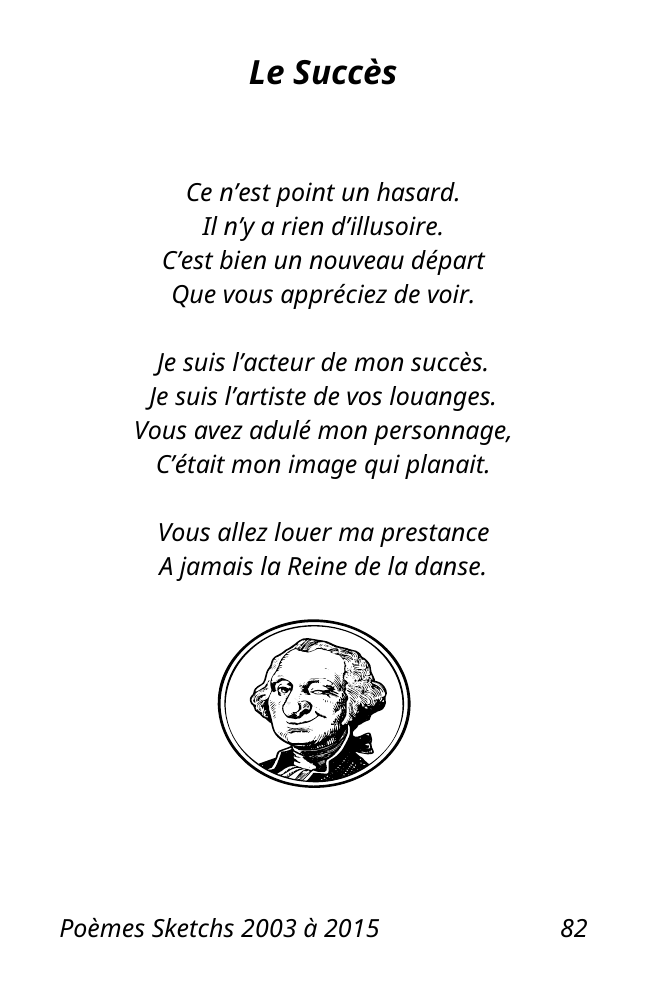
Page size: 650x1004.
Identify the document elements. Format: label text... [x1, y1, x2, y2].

text C’est bien un nouveau départ [59, 243, 591, 277]
text Vous allez louer ma prestance [59, 514, 591, 548]
text Je suis l’acteur de mon succès. [59, 345, 591, 379]
text Vous avez adulé mon personnage, [59, 413, 591, 447]
text Je suis l’artiste de vos louanges. [59, 379, 591, 413]
text A jamais la Reine de la danse. [59, 548, 591, 582]
subtitle Le Succès [59, 49, 591, 95]
text C’était mon image qui planait. [59, 447, 591, 481]
text Il n’y a rien d’illusoire. [59, 209, 591, 243]
text Que vous appréciez de voir. [59, 277, 591, 311]
text Ce n’est point un hasard. [59, 175, 591, 209]
